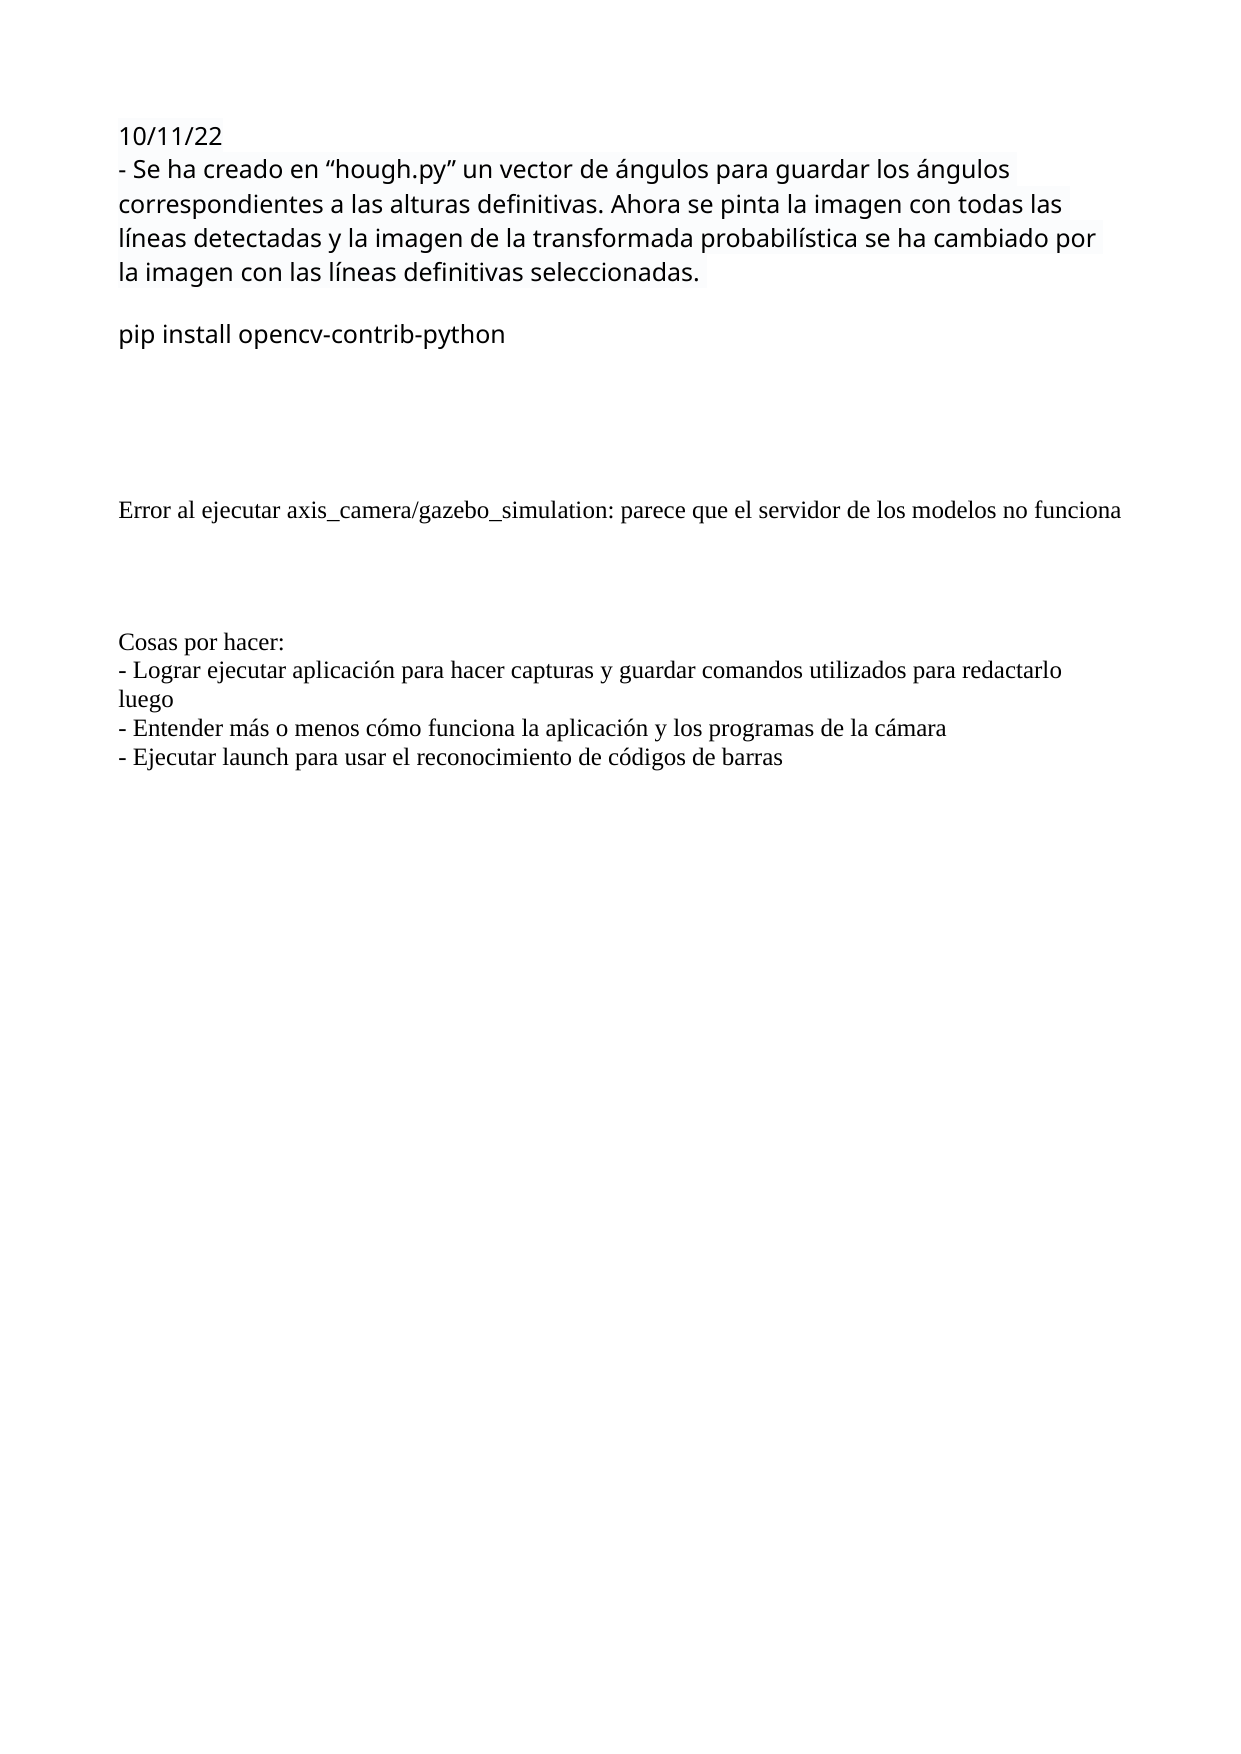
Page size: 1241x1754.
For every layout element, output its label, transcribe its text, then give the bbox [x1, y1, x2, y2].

text - Lograr ejecutar aplicación para hacer capturas y guardar comandos utilizados para redactarlo luego [118, 655, 1122, 713]
text 10/11/22 [118, 118, 1122, 152]
text - Se ha creado en “hough.py” un vector de ángulos para guardar los ángulos correspondientes a las alturas definitivas. Ahora se pinta la imagen con todas las líneas detectadas y la imagen de la transformada probabilística se ha cambiado por la imagen con las líneas definitivas seleccionadas. [118, 152, 1122, 288]
text pip install opencv-contrib-python [118, 317, 1122, 351]
text - Ejecutar launch para usar el reconocimiento de códigos de barras [118, 742, 1122, 770]
text - Entender más o menos cómo funciona la aplicación y los programas de la cámara [118, 713, 1122, 742]
text Cosas por hacer: [118, 627, 1122, 655]
list Error al ejecutar axis_camera/gazebo_simulation: parece que el servidor de los modelos no funciona [118, 495, 1122, 524]
